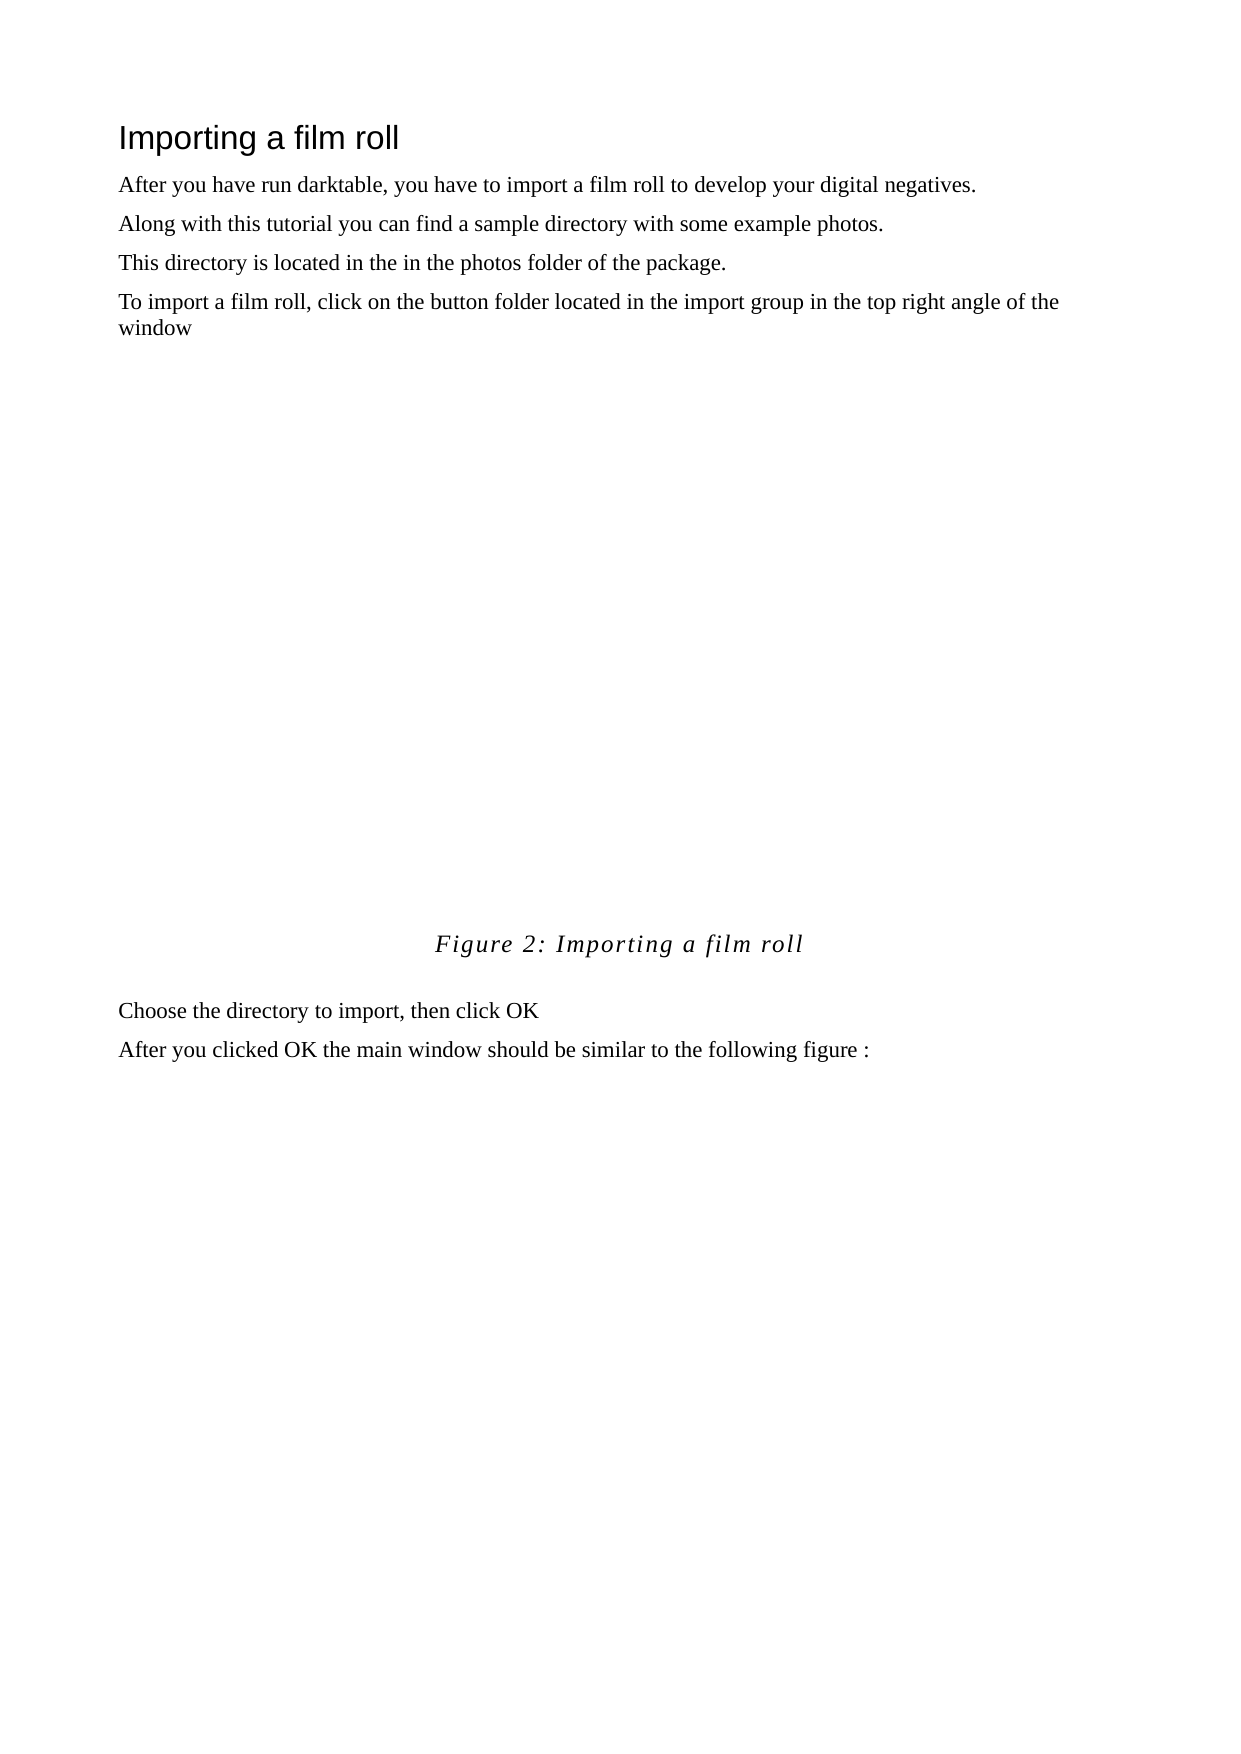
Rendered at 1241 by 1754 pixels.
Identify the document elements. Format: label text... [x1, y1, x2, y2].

text Choose the directory to import, then click OK [118, 997, 1122, 1023]
subtitle Importing a film roll [118, 118, 1122, 157]
text Figure 2: Importing a film roll [118, 365, 1122, 958]
text After you clicked OK the main window should be similar to the following figure : [118, 1036, 1122, 1062]
text After you have run darktable, you have to import a film roll to develop your digital negatives. [118, 171, 1122, 198]
text Along with this tutorial you can find a sample directory with some example photos. [118, 210, 1122, 237]
text This directory is located in the in the photos folder of the package. [118, 249, 1122, 275]
text To import a film roll, click on the button folder located in the import group in the top right angle of the window [118, 288, 1122, 341]
